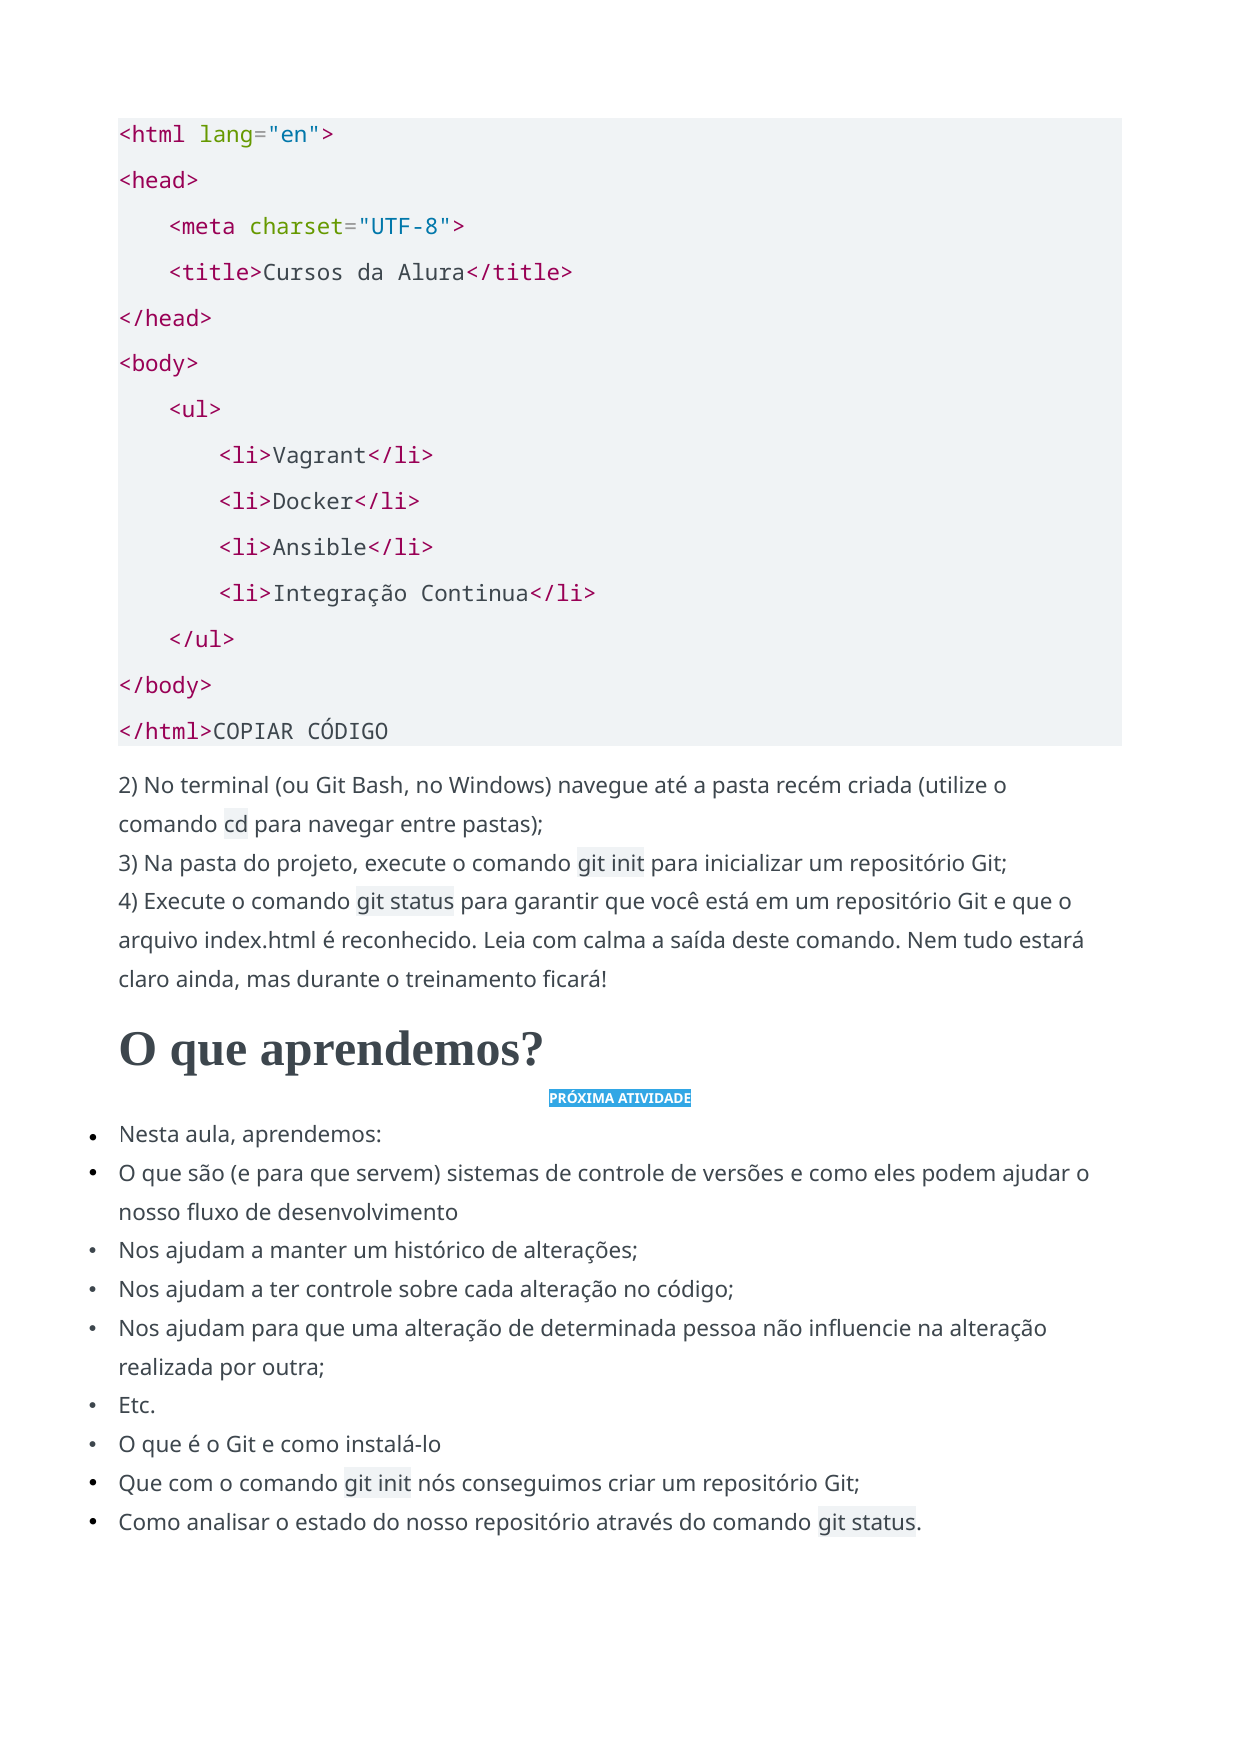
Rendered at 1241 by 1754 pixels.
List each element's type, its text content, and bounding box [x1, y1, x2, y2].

text <li>Docker</li> [118, 486, 1122, 516]
text <meta charset="UTF-8"> [118, 210, 1122, 241]
text </html>COPIAR CÓDIGO [118, 715, 1122, 746]
text <title>Cursos da Alura</title> [118, 256, 1122, 287]
text PRÓXIMA ATIVIDADE [118, 1089, 1122, 1107]
text </body> [118, 669, 1122, 700]
text <body> [118, 348, 1122, 378]
text <ul> [118, 394, 1122, 424]
text <li>Vagrant</li> [118, 440, 1122, 470]
text <li>Integração Continua</li> [118, 577, 1122, 608]
list Nos ajudam a manter um histórico de alterações; [118, 1227, 1122, 1265]
text 3) Na pasta do projeto, execute o comando git init para inicializar um repositório Git; [118, 839, 1122, 877]
text <html lang="en"> [118, 118, 1122, 149]
list Como analisar o estado do nosso repositório através do comando git status. [118, 1498, 1122, 1537]
text 2) No terminal (ou Git Bash, no Windows) navegue até a pasta recém criada (utilize o comando cd para navegar entre pastas); [118, 761, 1122, 839]
list Que com o comando git init nós conseguimos criar um repositório Git; [118, 1459, 1122, 1498]
list O que é o Git e como instalá-lo [118, 1420, 1122, 1459]
list Nos ajudam a ter controle sobre cada alteração no código; [118, 1265, 1122, 1304]
text <li>Ansible</li> [118, 532, 1122, 562]
subtitle O que aprendemos? [118, 1019, 1122, 1076]
text </head> [118, 302, 1122, 332]
text 4) Execute o comando git status para garantir que você está em um repositório Git e que o arquivo index.html é reconhecido. Leia com calma a saída deste comando. Nem tudo estará claro ainda, mas durante o treinamento ficará! [118, 877, 1122, 994]
list Nos ajudam para que uma alteração de determinada pessoa não influencie na alteração realizada por outra; [118, 1304, 1122, 1382]
text <head> [118, 164, 1122, 195]
text Nesta aula, aprendemos: [118, 1110, 1122, 1149]
list Etc. [118, 1382, 1122, 1420]
list O que são (e para que servem) sistemas de controle de versões e como eles podem ajudar o nosso fluxo de desenvolvimento [118, 1149, 1122, 1227]
text </ul> [118, 623, 1122, 654]
